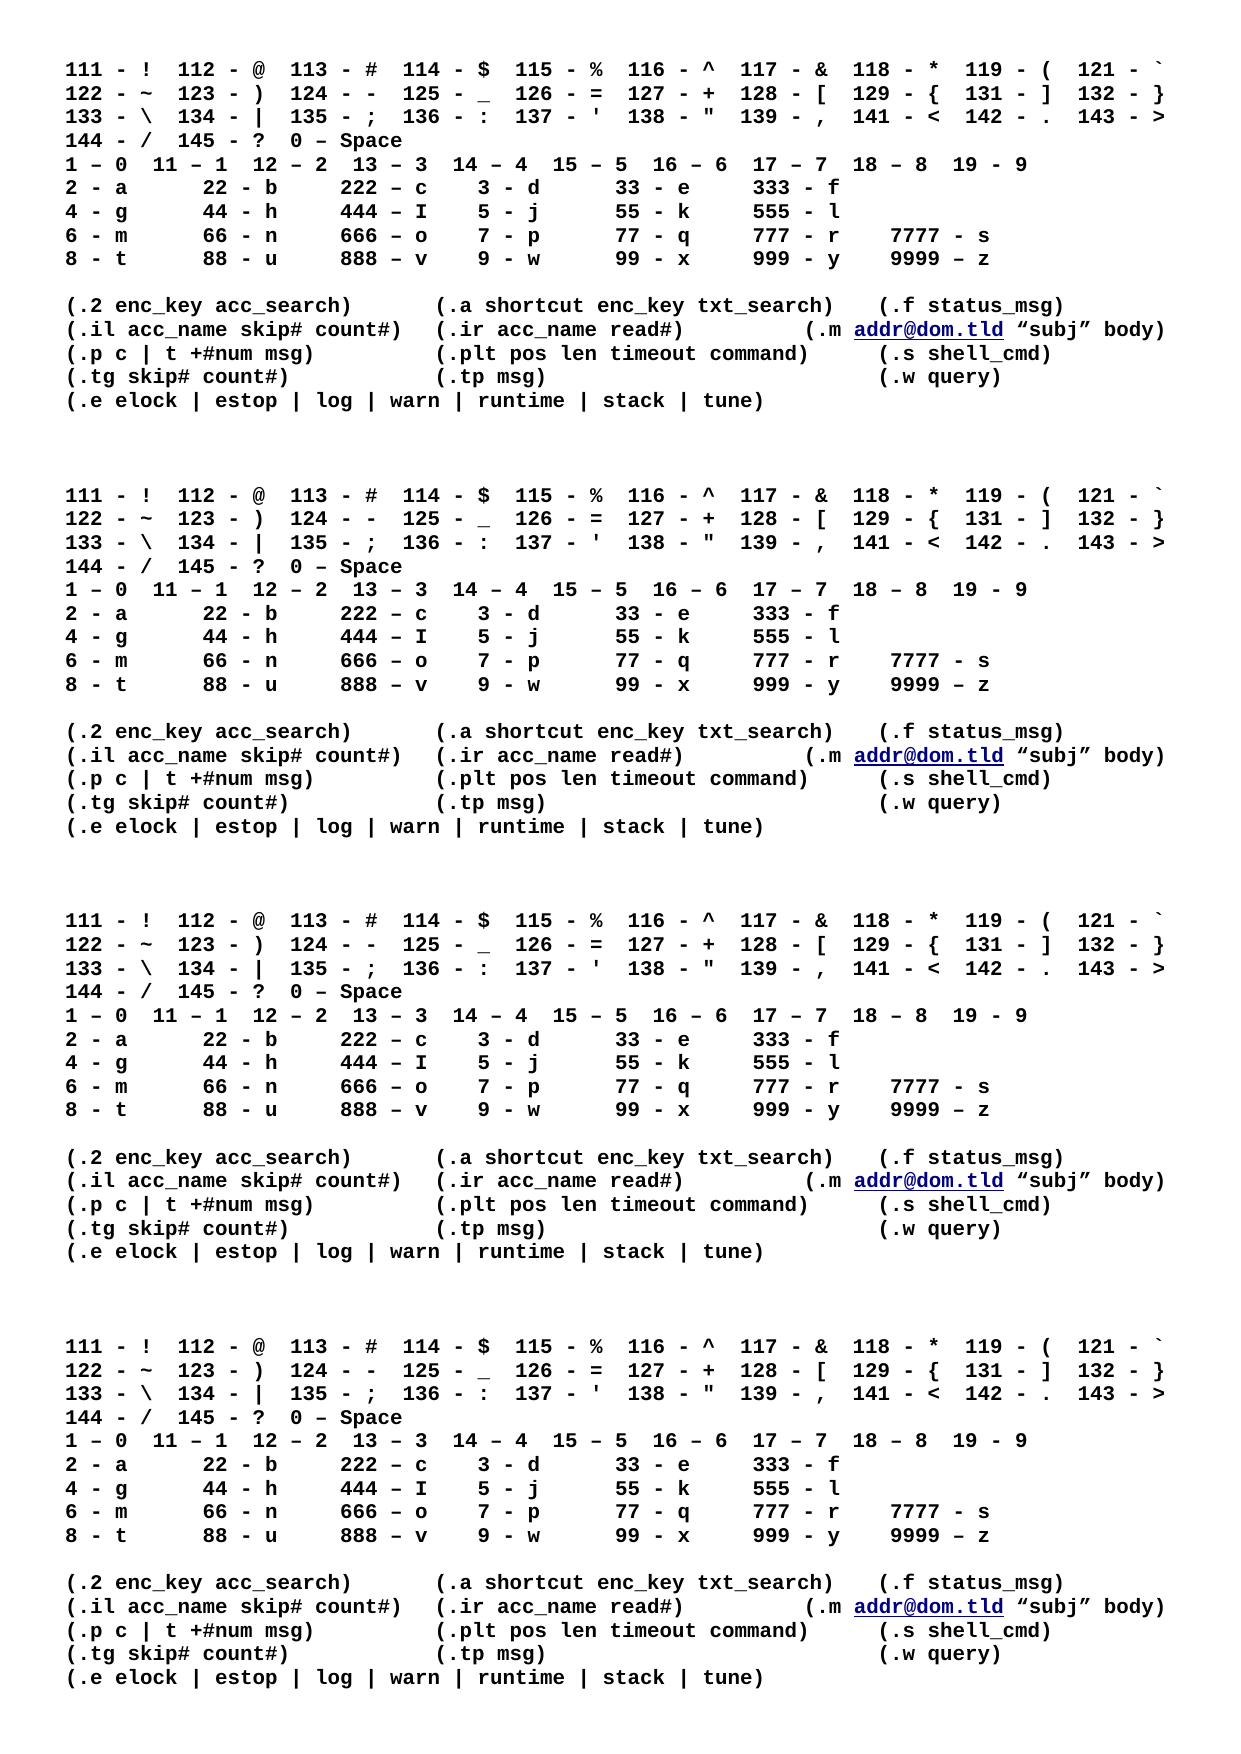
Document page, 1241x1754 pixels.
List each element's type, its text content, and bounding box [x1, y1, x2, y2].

text (.tg skip# count#) (.tp msg) (.w query) [65, 792, 1181, 816]
text (.e elock | estop | log | warn | runtime | stack | tune) [65, 390, 1181, 414]
text (.p c | t +#num msg) (.plt pos len timeout command) (.s shell_cmd) [65, 1194, 1181, 1218]
text 2 - a 22 - b 222 – c 3 - d 33 - e 333 - f [65, 177, 1181, 201]
text (.p c | t +#num msg) (.plt pos len timeout command) (.s shell_cmd) [65, 1620, 1181, 1643]
text 2 - a 22 - b 222 – c 3 - d 33 - e 333 - f [65, 603, 1181, 627]
text (.p c | t +#num msg) (.plt pos len timeout command) (.s shell_cmd) [65, 343, 1181, 366]
text 2 - a 22 - b 222 – c 3 - d 33 - e 333 - f [65, 1028, 1181, 1052]
text (.e elock | estop | log | warn | runtime | stack | tune) [65, 816, 1181, 839]
text 6 - m 66 - n 666 – o 7 - p 77 - q 777 - r 7777 - s [65, 1501, 1181, 1525]
text 111 - ! 112 - @ 113 - # 114 - $ 115 - % 116 - ^ 117 - & 118 - * 119 - ( 121 - ` 122 - ~ 123 - ) 124 - - 125 - _ 126 - = 127 - + 128 - [ 129 - { 131 - ] 132 - } 133 - \ 134 - | 135 - ; 136 - : 137 - ' 138 - " 139 - , 141 - < 142 - . 143 - > 144 - / 145 - ? 0 – Space [65, 910, 1181, 1005]
text (.2 enc_key acc_search) (.a shortcut enc_key txt_search) (.f status_msg) [65, 1147, 1181, 1170]
text (.2 enc_key acc_search) (.a shortcut enc_key txt_search) (.f status_msg) [65, 721, 1181, 745]
text (.tg skip# count#) (.tp msg) (.w query) [65, 366, 1181, 390]
text (.tg skip# count#) (.tp msg) (.w query) [65, 1218, 1181, 1241]
text 8 - t 88 - u 888 – v 9 - w 99 - x 999 - y 9999 – z [65, 248, 1181, 272]
text (.p c | t +#num msg) (.plt pos len timeout command) (.s shell_cmd) [65, 768, 1181, 792]
text 111 - ! 112 - @ 113 - # 114 - $ 115 - % 116 - ^ 117 - & 118 - * 119 - ( 121 - ` 122 - ~ 123 - ) 124 - - 125 - _ 126 - = 127 - + 128 - [ 129 - { 131 - ] 132 - } 133 - \ 134 - | 135 - ; 136 - : 137 - ' 138 - " 139 - , 141 - < 142 - . 143 - > 144 - / 145 - ? 0 – Space [65, 1336, 1181, 1431]
text (.e elock | estop | log | warn | runtime | stack | tune) [65, 1241, 1181, 1265]
text 1 – 0 11 – 1 12 – 2 13 – 3 14 – 4 15 – 5 16 – 6 17 – 7 18 – 8 19 - 9 [65, 1431, 1181, 1454]
text (.il acc_name skip# count#) (.ir acc_name read#) (.m addr@dom.tld “subj” body) [65, 319, 1181, 343]
text (.il acc_name skip# count#) (.ir acc_name read#) (.m addr@dom.tld “subj” body) [65, 1596, 1181, 1620]
text (.2 enc_key acc_search) (.a shortcut enc_key txt_search) (.f status_msg) [65, 1572, 1181, 1596]
text (.e elock | estop | log | warn | runtime | stack | tune) [65, 1667, 1181, 1691]
text 2 - a 22 - b 222 – c 3 - d 33 - e 333 - f [65, 1454, 1181, 1478]
text 4 - g 44 - h 444 – I 5 - j 55 - k 555 - l [65, 1052, 1181, 1076]
text 1 – 0 11 – 1 12 – 2 13 – 3 14 – 4 15 – 5 16 – 6 17 – 7 18 – 8 19 - 9 [65, 154, 1181, 177]
text 8 - t 88 - u 888 – v 9 - w 99 - x 999 - y 9999 – z [65, 674, 1181, 697]
text 6 - m 66 - n 666 – o 7 - p 77 - q 777 - r 7777 - s [65, 650, 1181, 674]
text (.il acc_name skip# count#) (.ir acc_name read#) (.m addr@dom.tld “subj” body) [65, 745, 1181, 768]
text 111 - ! 112 - @ 113 - # 114 - $ 115 - % 116 - ^ 117 - & 118 - * 119 - ( 121 - ` 122 - ~ 123 - ) 124 - - 125 - _ 126 - = 127 - + 128 - [ 129 - { 131 - ] 132 - } 133 - \ 134 - | 135 - ; 136 - : 137 - ' 138 - " 139 - , 141 - < 142 - . 143 - > 144 - / 145 - ? 0 – Space [65, 59, 1181, 154]
text 111 - ! 112 - @ 113 - # 114 - $ 115 - % 116 - ^ 117 - & 118 - * 119 - ( 121 - ` 122 - ~ 123 - ) 124 - - 125 - _ 126 - = 127 - + 128 - [ 129 - { 131 - ] 132 - } 133 - \ 134 - | 135 - ; 136 - : 137 - ' 138 - " 139 - , 141 - < 142 - . 143 - > 144 - / 145 - ? 0 – Space [65, 485, 1181, 579]
text 4 - g 44 - h 444 – I 5 - j 55 - k 555 - l [65, 201, 1181, 224]
text 4 - g 44 - h 444 – I 5 - j 55 - k 555 - l [65, 1478, 1181, 1501]
text (.2 enc_key acc_search) (.a shortcut enc_key txt_search) (.f status_msg) [65, 296, 1181, 319]
text 8 - t 88 - u 888 – v 9 - w 99 - x 999 - y 9999 – z [65, 1099, 1181, 1123]
text 1 – 0 11 – 1 12 – 2 13 – 3 14 – 4 15 – 5 16 – 6 17 – 7 18 – 8 19 - 9 [65, 1005, 1181, 1028]
text 1 – 0 11 – 1 12 – 2 13 – 3 14 – 4 15 – 5 16 – 6 17 – 7 18 – 8 19 - 9 [65, 579, 1181, 603]
text 8 - t 88 - u 888 – v 9 - w 99 - x 999 - y 9999 – z [65, 1525, 1181, 1549]
text 6 - m 66 - n 666 – o 7 - p 77 - q 777 - r 7777 - s [65, 1076, 1181, 1099]
text (.tg skip# count#) (.tp msg) (.w query) [65, 1643, 1181, 1667]
text (.il acc_name skip# count#) (.ir acc_name read#) (.m addr@dom.tld “subj” body) [65, 1170, 1181, 1194]
text 4 - g 44 - h 444 – I 5 - j 55 - k 555 - l [65, 627, 1181, 650]
text 6 - m 66 - n 666 – o 7 - p 77 - q 777 - r 7777 - s [65, 224, 1181, 248]
